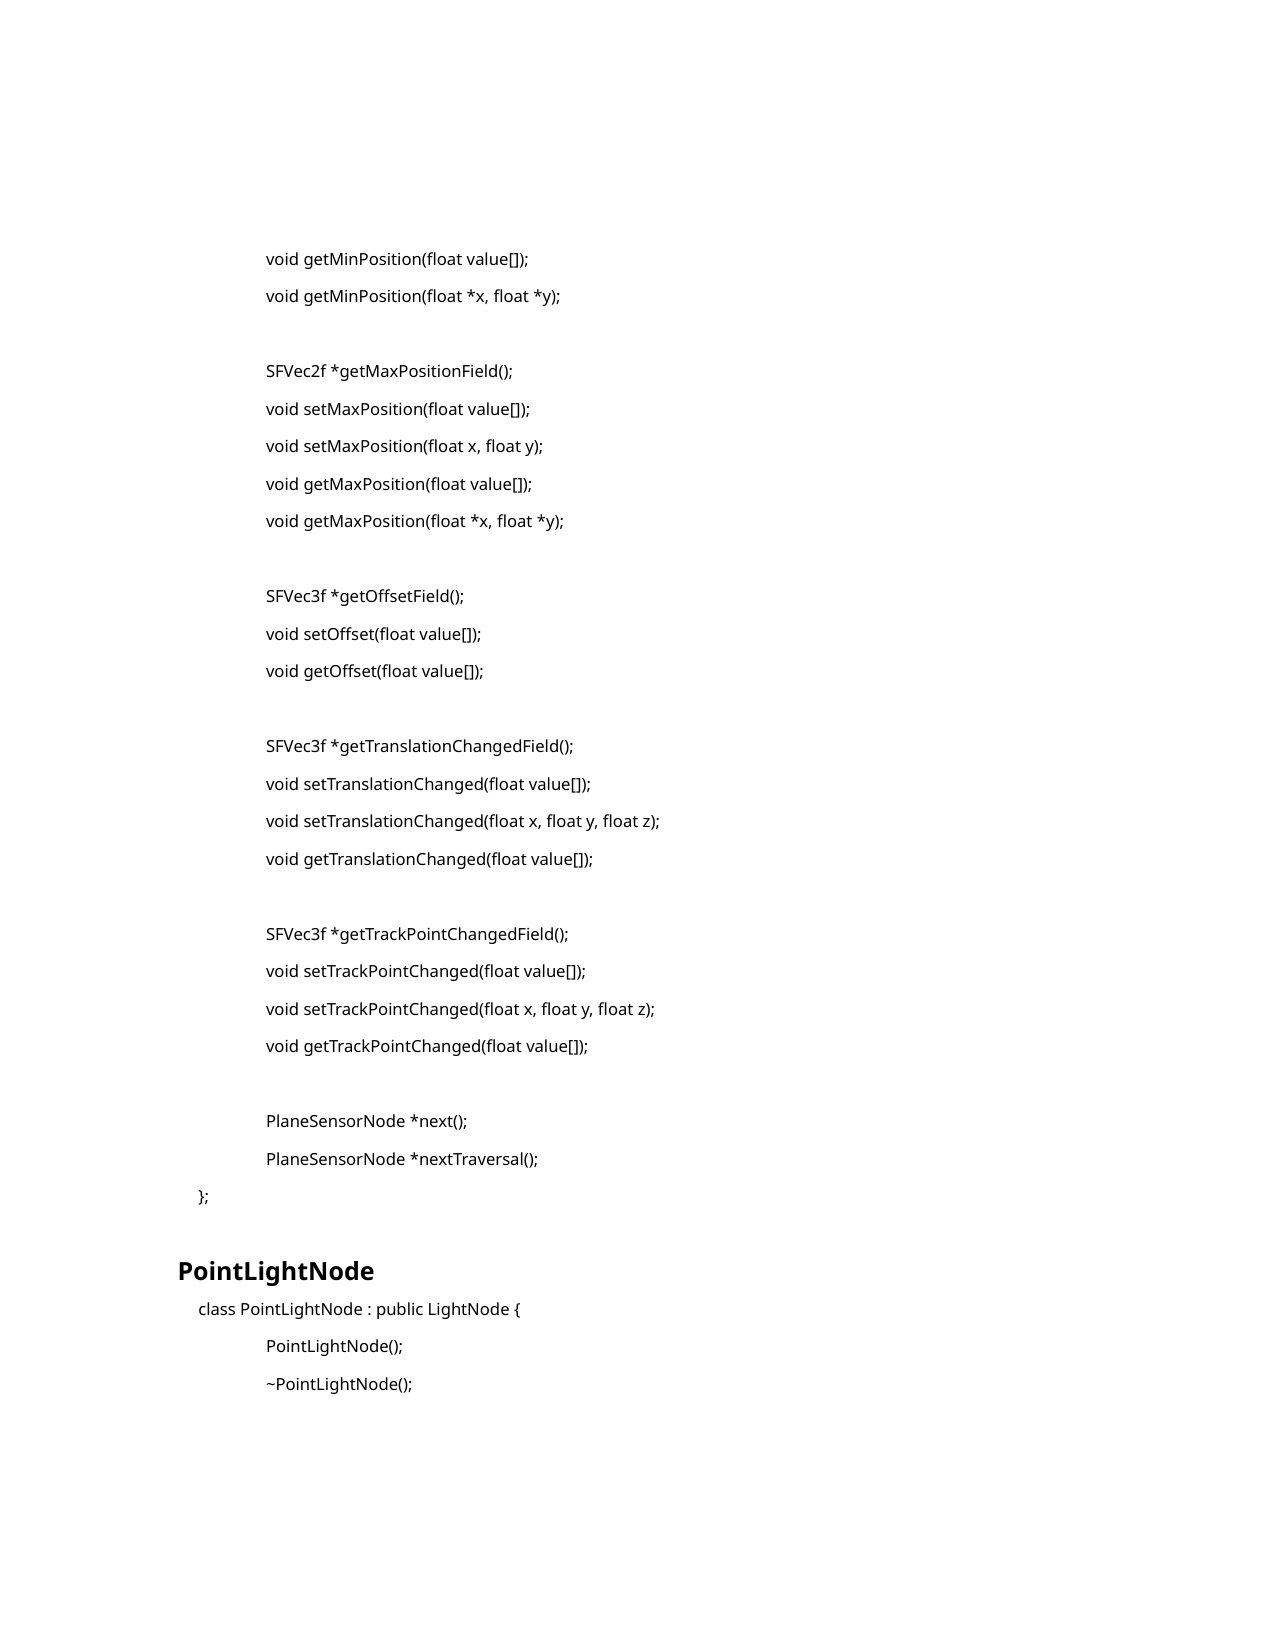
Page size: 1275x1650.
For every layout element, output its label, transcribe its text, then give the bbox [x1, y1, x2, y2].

text void setTrackPointChanged(float x, float y, float z); [198, 990, 1098, 1027]
text void setMaxPosition(float value[]); [198, 390, 1098, 427]
text ~PointLightNode(); [198, 1365, 1098, 1402]
text void getOffset(float value[]); [198, 652, 1098, 690]
text void getMinPosition(float *x, float *y); [198, 277, 1098, 315]
text void getTranslationChanged(float value[]); [198, 840, 1098, 877]
text SFVec3f *getTrackPointChangedField(); [198, 915, 1098, 952]
text void setMaxPosition(float x, float y); [198, 427, 1098, 465]
subtitle PointLightNode [177, 1252, 1098, 1290]
text SFVec2f *getMaxPositionField(); [198, 352, 1098, 390]
text class PointLightNode : public LightNode { [198, 1290, 1098, 1327]
text PlaneSensorNode *nextTraversal(); [198, 1140, 1098, 1177]
text SFVec3f *getOffsetField(); [198, 577, 1098, 615]
text void getMinPosition(float value[]); [198, 240, 1098, 277]
text void setTranslationChanged(float x, float y, float z); [198, 802, 1098, 840]
text void setTranslationChanged(float value[]); [198, 765, 1098, 802]
text void setOffset(float value[]); [198, 615, 1098, 652]
text PointLightNode(); [198, 1327, 1098, 1365]
text PlaneSensorNode *next(); [198, 1102, 1098, 1140]
text SFVec3f *getTranslationChangedField(); [198, 727, 1098, 765]
text }; [198, 1177, 1098, 1215]
text void getMaxPosition(float *x, float *y); [198, 502, 1098, 540]
text void getMaxPosition(float value[]); [198, 465, 1098, 502]
text void setTrackPointChanged(float value[]); [198, 952, 1098, 990]
text void getTrackPointChanged(float value[]); [198, 1027, 1098, 1065]
